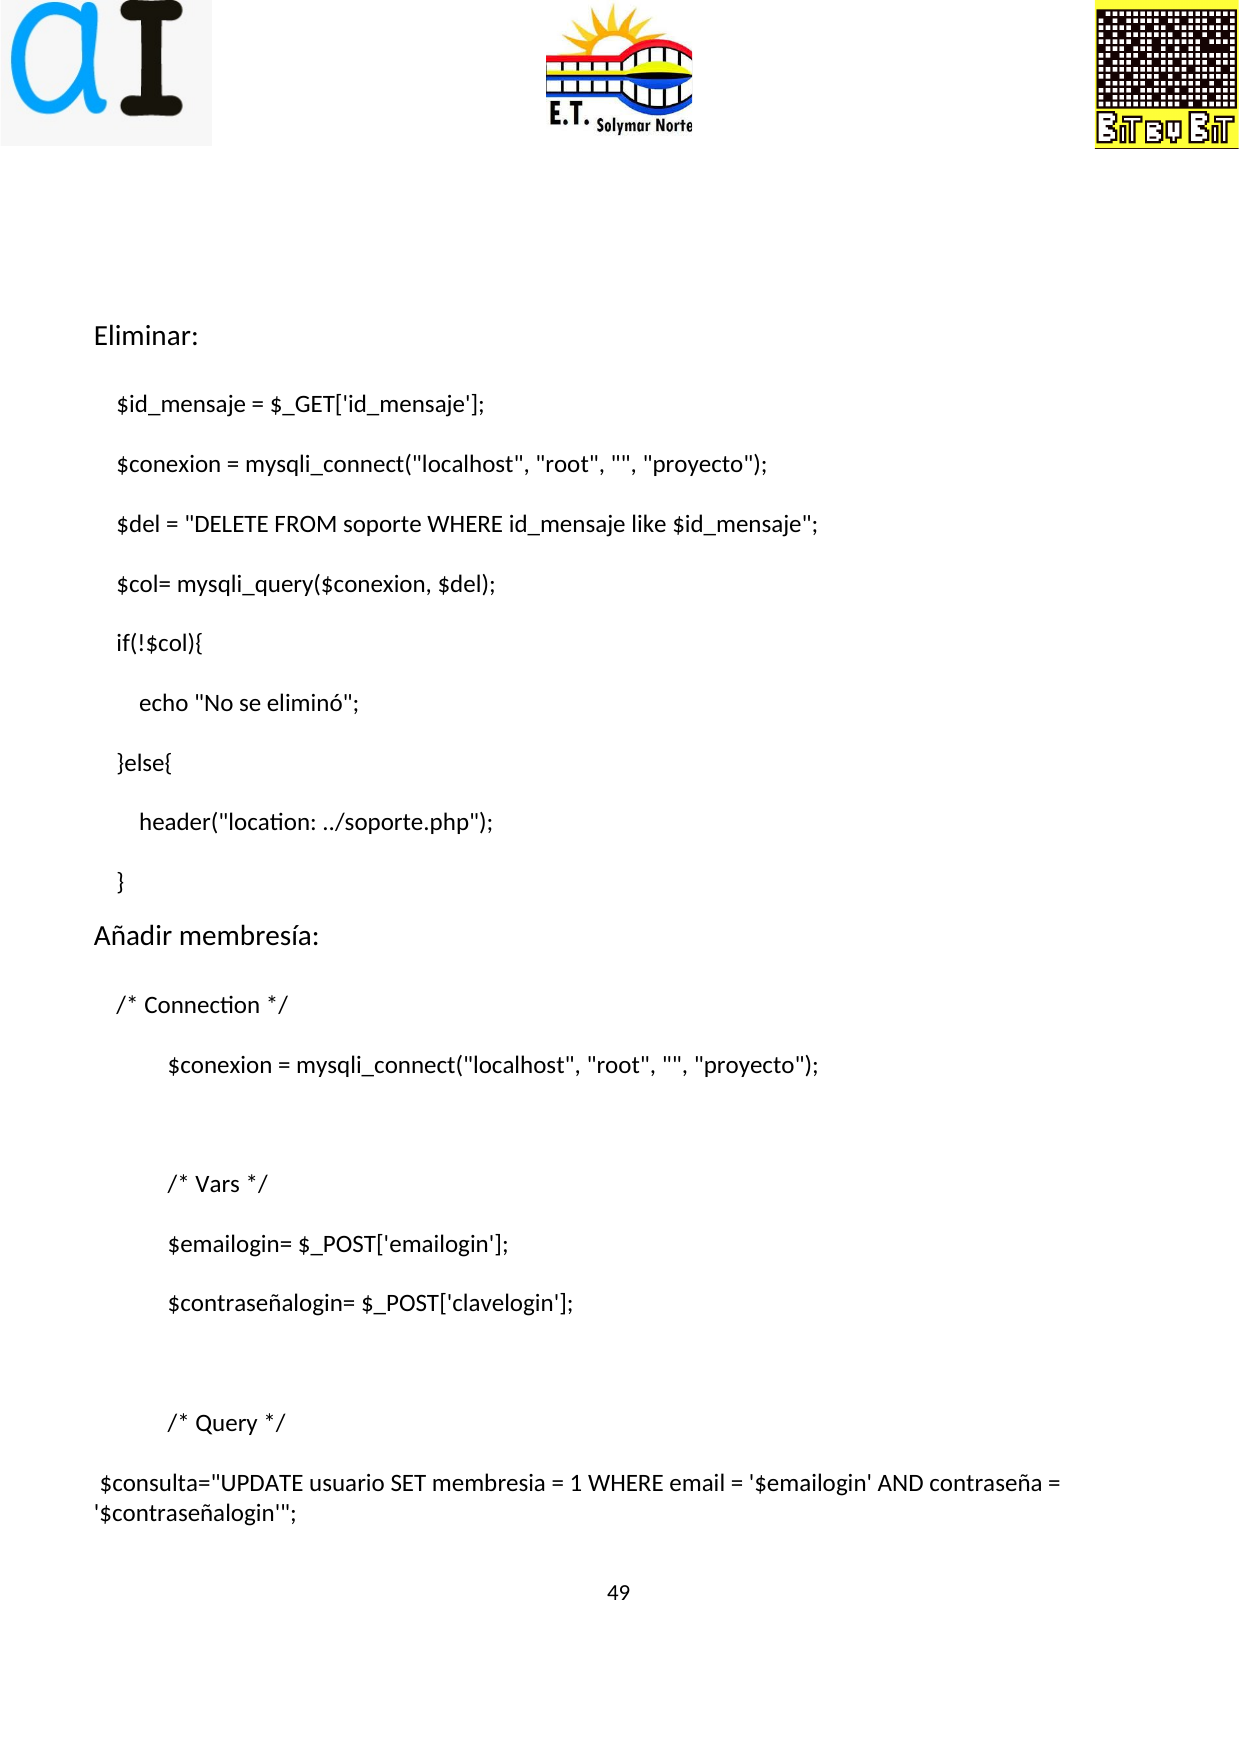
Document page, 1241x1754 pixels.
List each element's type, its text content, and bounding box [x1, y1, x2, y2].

text Eliminar: [94, 317, 1143, 352]
text /* Query */ [94, 1407, 1143, 1437]
text $id_mensaje = $_GET['id_mensaje']; [94, 389, 1143, 419]
text } [94, 866, 1143, 897]
text $col= mysqli_query($conexion, $del); [94, 568, 1143, 598]
text $conexion = mysqli_connect("localhost", "root", "", "proyecto"); [94, 1049, 1143, 1079]
text if(!$col){ [94, 627, 1143, 658]
text $del = "DELETE FROM soporte WHERE id_mensaje like $id_mensaje"; [94, 508, 1143, 538]
picture [0, 0, 212, 146]
text $conexion = mysqli_connect("localhost", "root", "", "proyecto"); [94, 448, 1143, 479]
text Añadir membresía: [94, 917, 1143, 953]
text /* Connection */ [94, 989, 1143, 1020]
text $consulta="UPDATE usuario SET membresia = 1 WHERE email = '$emailogin' AND contraseña = '$contraseñalogin'"; [94, 1467, 1143, 1528]
text $emailogin= $_POST['emailogin']; [94, 1228, 1143, 1258]
picture [1094, 0, 1239, 149]
text /* Vars */ [94, 1168, 1143, 1199]
text echo "No se eliminó"; [94, 687, 1143, 718]
picture [546, 0, 693, 146]
text header("location: ../soporte.php"); [94, 806, 1143, 837]
text $contraseñalogin= $_POST['clavelogin']; [94, 1288, 1143, 1318]
text }else{ [94, 747, 1143, 777]
